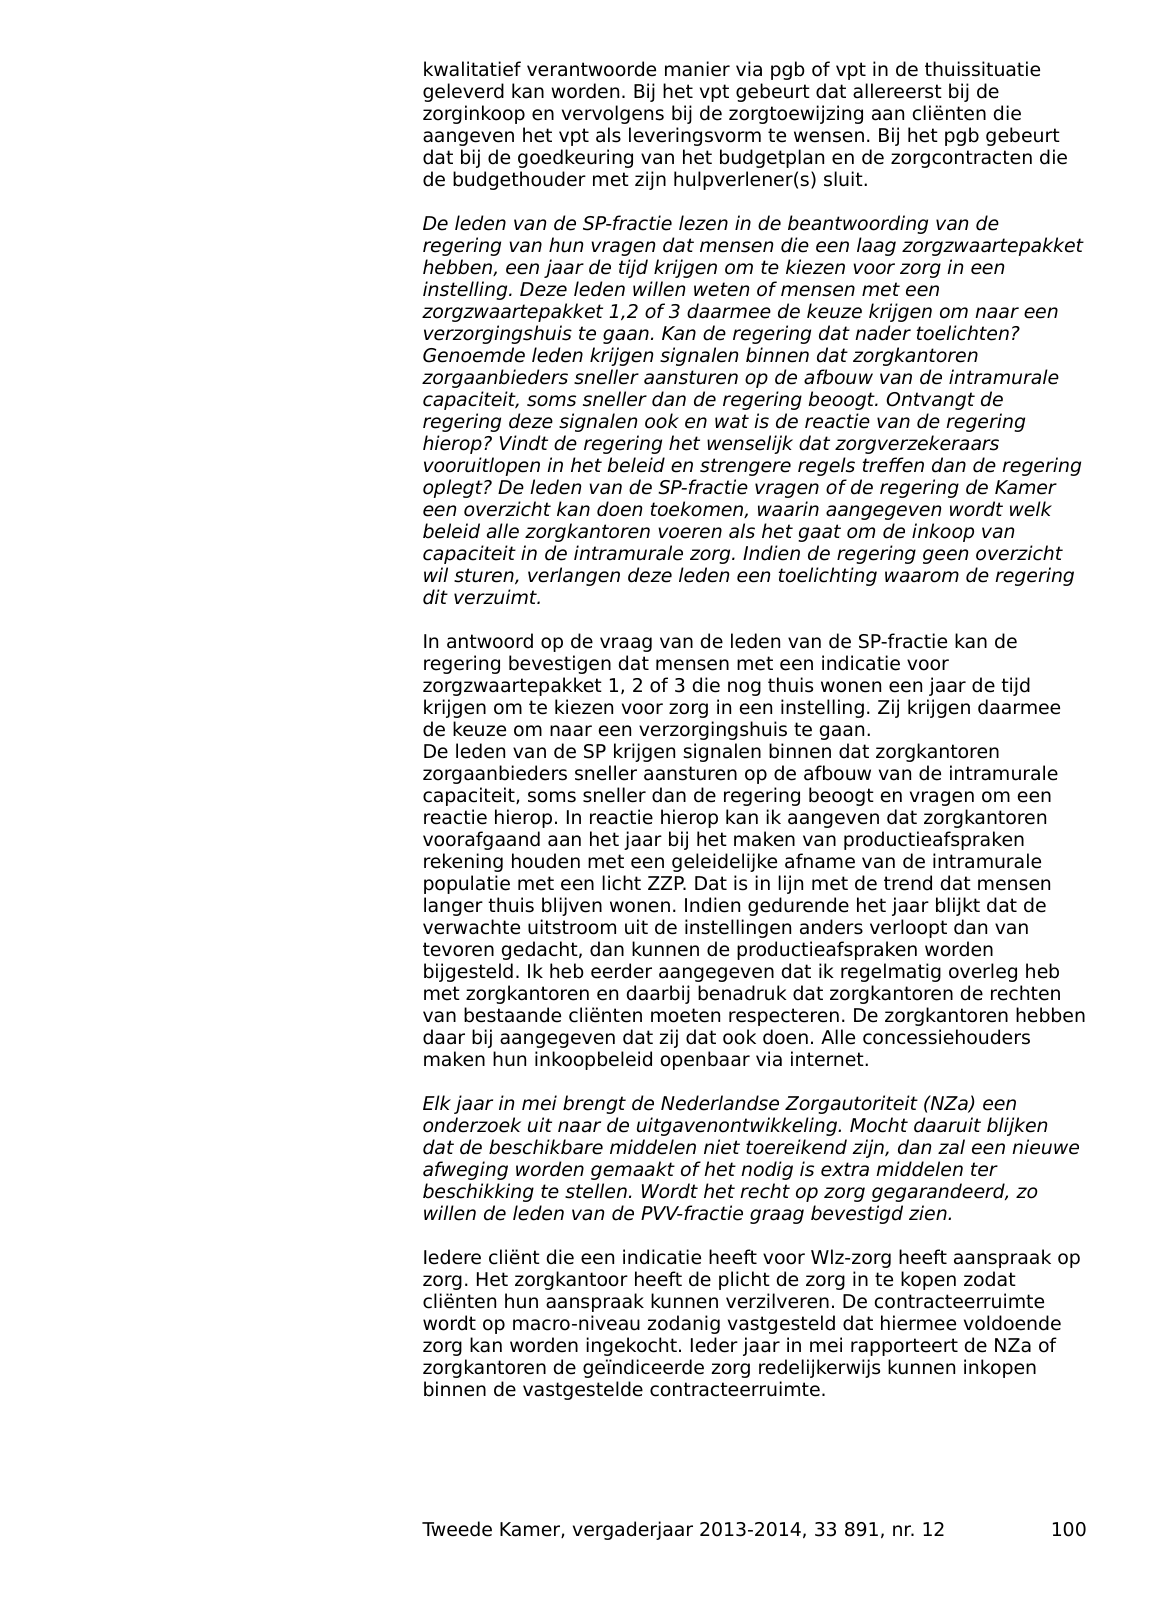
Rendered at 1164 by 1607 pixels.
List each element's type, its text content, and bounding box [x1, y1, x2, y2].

text Elk jaar in mei brengt de Nederlandse Zorgautoriteit (NZa) een onderzoek uit naar de uitgavenontwikkeling. Mocht daaruit blijken dat de beschikbare middelen niet toereikend zijn, dan zal een nieuwe afweging worden gemaakt of het nodig is extra middelen ter beschikking te stellen. Wordt het recht op zorg gegarandeerd, zo willen de leden van de PVV-fractie graag bevestigd zien. [422, 1093, 1087, 1224]
text kwalitatief verantwoorde manier via pgb of vpt in de thuissituatie geleverd kan worden. Bij het vpt gebeurt dat allereerst bij de zorginkoop en vervolgens bij de zorgtoewijzing aan cliënten die aangeven het vpt als leveringsvorm te wensen. Bij het pgb gebeurt dat bij de goedkeuring van het budgetplan en de zorgcontracten die de budgethouder met zijn hulpverlener(s) sluit. [422, 59, 1087, 191]
text Iedere cliënt die een indicatie heeft voor Wlz-zorg heeft aanspraak op zorg. Het zorgkantoor heeft de plicht de zorg in te kopen zodat cliënten hun aanspraak kunnen verzilveren. De contracteerruimte wordt op macro-niveau zodanig vastgesteld dat hiermee voldoende zorg kan worden ingekocht. Ieder jaar in mei rapporteert de NZa of zorgkantoren de geïndiceerde zorg redelijkerwijs kunnen inkopen binnen de vastgestelde contracteerruimte. [422, 1247, 1087, 1401]
text De leden van de SP-fractie lezen in de beantwoording van de regering van hun vragen dat mensen die een laag zorgzwaartepakket hebben, een jaar de tijd krijgen om te kiezen voor zorg in een instelling. Deze leden willen weten of mensen met een zorgzwaartepakket 1,2 of 3 daarmee de keuze krijgen om naar een verzorgingshuis te gaan. Kan de regering dat nader toelichten? Genoemde leden krijgen signalen binnen dat zorgkantoren zorgaanbieders sneller aansturen op de afbouw van de intramurale capaciteit, soms sneller dan de regering beoogt. Ontvangt de regering deze signalen ook en wat is de reactie van de regering hierop? Vindt de regering het wenselijk dat zorgverzekeraars vooruitlopen in het beleid en strengere regels treffen dan de regering oplegt? De leden van de SP-fractie vragen of de regering de Kamer een overzicht kan doen toekomen, waarin aangegeven wordt welk beleid alle zorgkantoren voeren als het gaat om de inkoop van capaciteit in de intramurale zorg. Indien de regering geen overzicht wil sturen, verlangen deze leden een toelichting waarom de regering dit verzuimt. [422, 213, 1087, 609]
text In antwoord op de vraag van de leden van de SP-fractie kan de regering bevestigen dat mensen met een indicatie voor zorgzwaartepakket 1, 2 of 3 die nog thuis wonen een jaar de tijd krijgen om te kiezen voor zorg in een instelling. Zij krijgen daarmee de keuze om naar een verzorgingshuis te gaan. [422, 631, 1087, 741]
text De leden van de SP krijgen signalen binnen dat zorgkantoren zorgaanbieders sneller aansturen op de afbouw van de intramurale capaciteit, soms sneller dan de regering beoogt en vragen om een reactie hierop. In reactie hierop kan ik aangeven dat zorgkantoren voorafgaand aan het jaar bij het maken van productieafspraken rekening houden met een geleidelijke afname van de intramurale populatie met een licht ZZP. Dat is in lijn met de trend dat mensen langer thuis blijven wonen. Indien gedurende het jaar blijkt dat de verwachte uitstroom uit de instellingen anders verloopt dan van tevoren gedacht, dan kunnen de productieafspraken worden bijgesteld. Ik heb eerder aangegeven dat ik regelmatig overleg heb met zorgkantoren en daarbij benadruk dat zorgkantoren de rechten van bestaande cliënten moeten respecteren. De zorgkantoren hebben daar bij aangegeven dat zij dat ook doen. Alle concessiehouders maken hun inkoopbeleid openbaar via internet. [422, 741, 1087, 1071]
